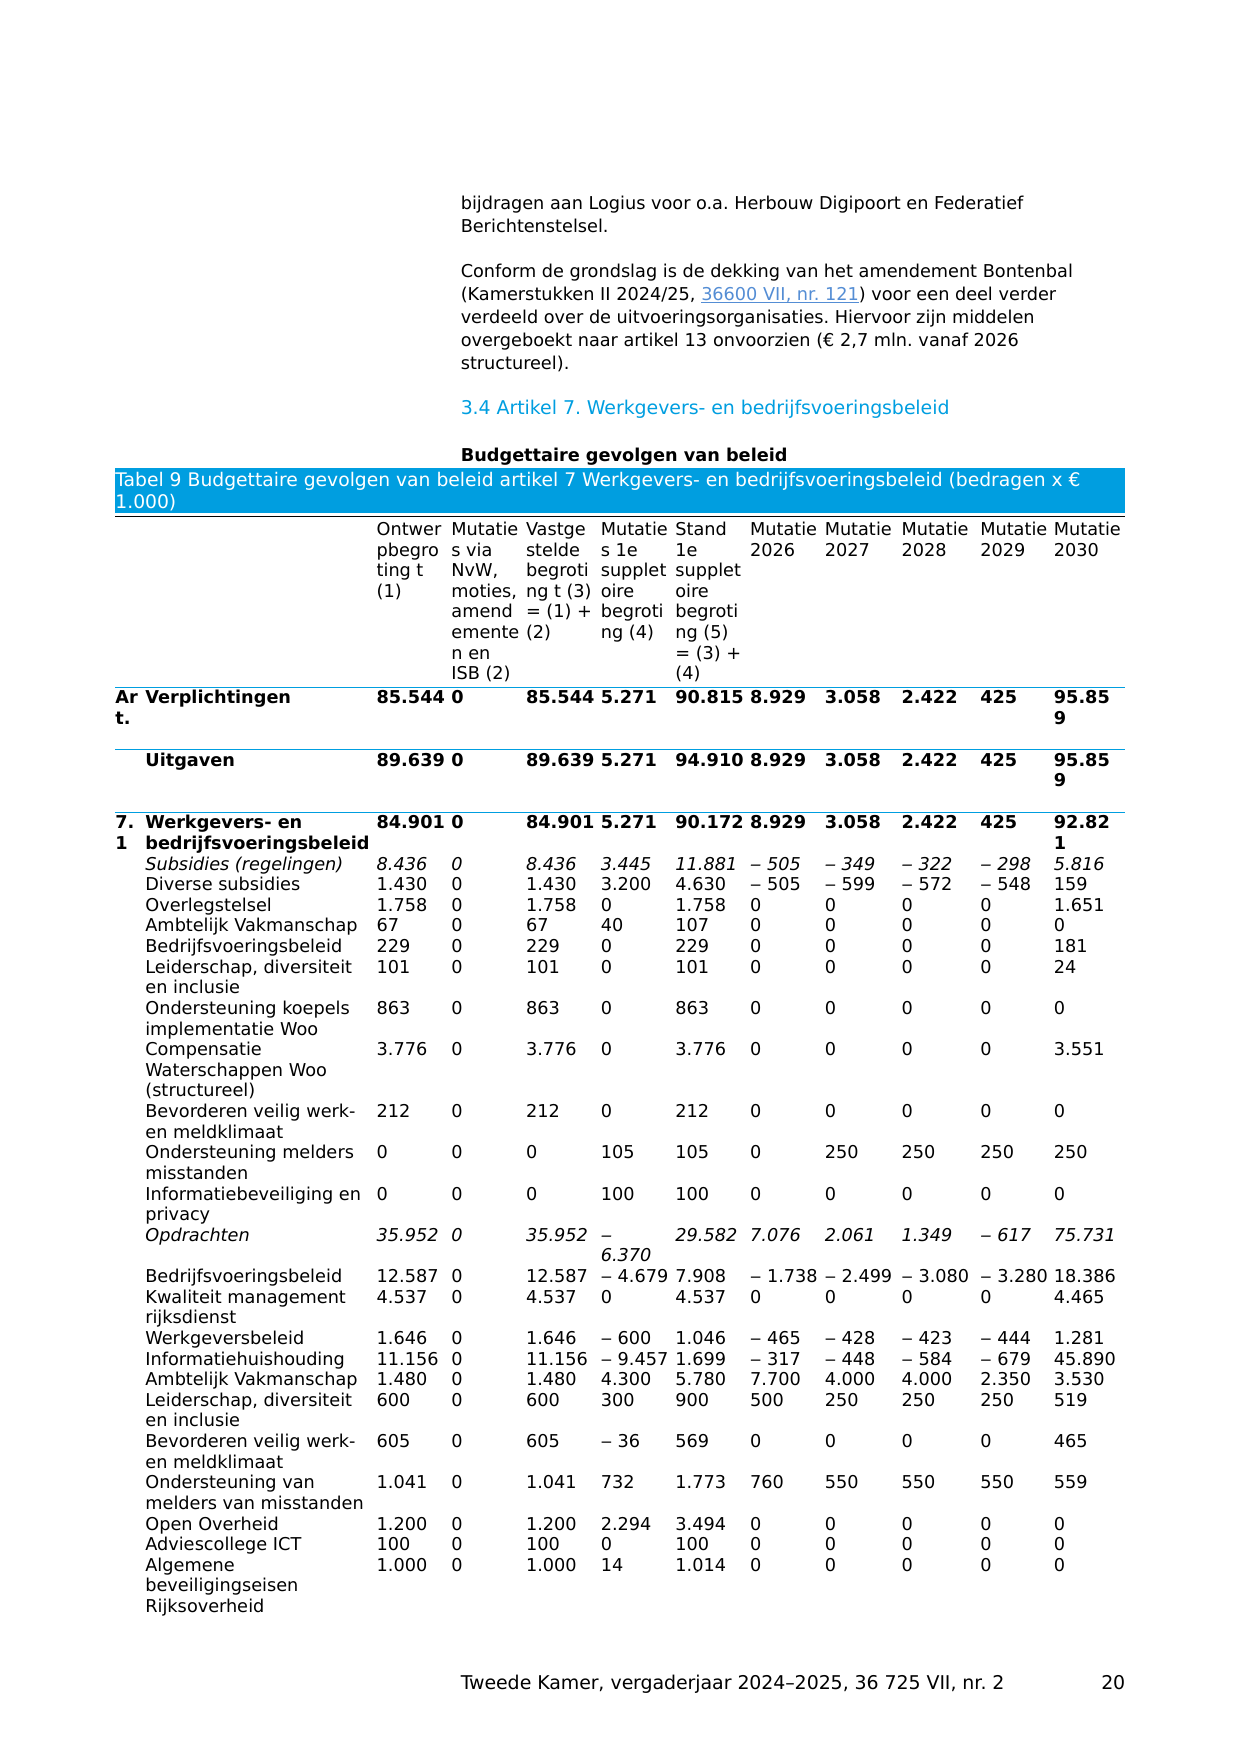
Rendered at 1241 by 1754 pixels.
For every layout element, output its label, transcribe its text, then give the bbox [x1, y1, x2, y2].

table_cell 0 [899, 936, 977, 957]
table_cell 0 [899, 1184, 977, 1225]
table_cell [115, 1039, 142, 1101]
table_cell 0 [448, 1514, 523, 1534]
table_cell 0 [1051, 1534, 1125, 1555]
table_cell [115, 957, 142, 998]
table_cell [115, 1266, 142, 1287]
table_cell 212 [374, 1101, 448, 1142]
table_cell ‒ 3.080 [899, 1266, 977, 1287]
table_cell 1.758 [672, 895, 747, 915]
table_cell 1.773 [672, 1472, 747, 1513]
table_cell 0 [747, 1534, 822, 1555]
table_cell 2.061 [822, 1225, 898, 1266]
table_cell [374, 791, 448, 812]
table_cell [115, 1431, 142, 1472]
table_cell 3.445 [598, 854, 672, 874]
table_cell 0 [448, 1328, 523, 1348]
table_cell 600 [374, 1390, 448, 1431]
table_cell 0 [1051, 1514, 1125, 1534]
table_cell 229 [672, 936, 747, 957]
table_cell 100 [523, 1534, 598, 1555]
table_cell [142, 729, 373, 749]
table_cell 900 [672, 1390, 747, 1431]
table_cell 0 [448, 1390, 523, 1431]
table_cell [1051, 729, 1125, 749]
table_cell 0 [448, 1266, 523, 1287]
table_cell Mutaties 1e suppletoire begroting (4) [598, 517, 672, 687]
table_cell 2.422 [899, 688, 977, 729]
table_cell 4.537 [374, 1287, 448, 1328]
table_cell 100 [598, 1184, 672, 1225]
table_cell 45.890 [1051, 1349, 1125, 1369]
table_cell 0 [822, 1555, 898, 1617]
table_cell ‒ 322 [899, 854, 977, 874]
table_cell ‒ 423 [899, 1328, 977, 1348]
table_cell 600 [523, 1390, 598, 1431]
table_cell 1.281 [1051, 1328, 1125, 1348]
table_cell 0 [899, 1431, 977, 1472]
table_cell 550 [977, 1472, 1051, 1513]
table_cell 0 [977, 957, 1051, 998]
text Conform de grondslag is de dekking van het amendement Bontenbal (Kamerstukken II 2024/25, 36600 VII, nr. 121) voor een deel verder verdeeld over de uitvoeringsorganisaties. Hiervoor zijn middelen overgeboekt naar artikel 13 onvoorzien (€ 2,7 mln. vanaf 2026 structureel). [461, 259, 1125, 374]
table_cell 0 [899, 1514, 977, 1534]
table_cell 3.530 [1051, 1369, 1125, 1390]
table_cell 1.430 [523, 874, 598, 895]
table_cell [747, 729, 822, 749]
table_cell [115, 854, 142, 874]
table_cell [899, 729, 977, 749]
table_cell 0 [822, 915, 898, 936]
table_cell 0 [747, 1101, 822, 1142]
table_cell 1.000 [523, 1555, 598, 1617]
table_cell 0 [977, 895, 1051, 915]
table_cell 14 [598, 1555, 672, 1617]
table_cell 84.901 [374, 813, 448, 853]
table_cell Mutatie 2026 [747, 517, 822, 687]
table_cell 2.350 [977, 1369, 1051, 1390]
table_cell 4.537 [523, 1287, 598, 1328]
table_cell 8.929 [747, 688, 822, 729]
table_cell 95.859 [1051, 750, 1125, 791]
table_cell [115, 998, 142, 1039]
table_cell 0 [598, 1534, 672, 1555]
table_cell 0 [822, 1534, 898, 1555]
table_cell 101 [523, 957, 598, 998]
table_cell Informatiebeveiliging en privacy [142, 1184, 373, 1225]
table_cell [115, 1472, 142, 1513]
table_cell Compensatie Waterschappen Woo (structureel) [142, 1039, 373, 1101]
table_cell Bevorderen veilig werk- en meldklimaat [142, 1101, 373, 1142]
table_cell [115, 1101, 142, 1142]
table_cell 89.639 [374, 750, 448, 791]
table_cell ‒ 444 [977, 1328, 1051, 1348]
table_cell 0 [977, 1534, 1051, 1555]
table_cell 0 [977, 1039, 1051, 1101]
table_cell Bevorderen veilig werk- en meldklimaat [142, 1431, 373, 1472]
table_cell 0 [747, 957, 822, 998]
table_cell 2.294 [598, 1514, 672, 1534]
table_cell 569 [672, 1431, 747, 1472]
table_cell 3.776 [672, 1039, 747, 1101]
table_cell 0 [899, 895, 977, 915]
table_cell 0 [523, 1184, 598, 1225]
table_cell 1.758 [374, 895, 448, 915]
table_cell Uitgaven [142, 750, 373, 791]
table_cell 863 [672, 998, 747, 1039]
table_cell 100 [672, 1184, 747, 1225]
table_cell ‒ 600 [598, 1328, 672, 1348]
table_cell [598, 729, 672, 749]
table_cell 250 [899, 1390, 977, 1431]
table_cell 1.646 [523, 1328, 598, 1348]
table_cell 5.816 [1051, 854, 1125, 874]
table_cell 0 [598, 1287, 672, 1328]
table_cell 0 [899, 1287, 977, 1328]
table_cell 181 [1051, 936, 1125, 957]
table_cell 67 [374, 915, 448, 936]
table_cell Mutatie 2030 [1051, 517, 1125, 687]
table_cell 1.758 [523, 895, 598, 915]
table_cell 605 [374, 1431, 448, 1472]
table_cell 519 [1051, 1390, 1125, 1431]
table_cell 4.630 [672, 874, 747, 895]
table_cell 0 [822, 957, 898, 998]
table_cell [115, 915, 142, 936]
title 3.4 Artikel 7. Werkgevers- en bedrijfsvoeringsbeleid [461, 397, 1125, 419]
table_cell 0 [747, 1555, 822, 1617]
table_cell ‒ 599 [822, 874, 898, 895]
table_cell ‒ 349 [822, 854, 898, 874]
table_cell 0 [822, 1431, 898, 1472]
table_cell 159 [1051, 874, 1125, 895]
table_cell [374, 729, 448, 749]
table_cell 732 [598, 1472, 672, 1513]
table_cell 5.271 [598, 813, 672, 853]
table_cell Werkgeversbeleid [142, 1328, 373, 1348]
table_cell 5.271 [598, 688, 672, 729]
table_cell [115, 1184, 142, 1225]
table_cell 2.422 [899, 750, 977, 791]
table_cell 0 [448, 998, 523, 1039]
table_cell 0 [448, 1225, 523, 1266]
table_cell 0 [448, 854, 523, 874]
table_cell 8.929 [747, 813, 822, 853]
table_cell 107 [672, 915, 747, 936]
table_cell [115, 1514, 142, 1534]
table_cell 0 [1051, 1555, 1125, 1617]
table_cell 465 [1051, 1431, 1125, 1472]
table_cell [448, 729, 523, 749]
table_cell 863 [523, 998, 598, 1039]
table_cell Ondersteuning melders misstanden [142, 1142, 373, 1183]
table_cell 3.551 [1051, 1039, 1125, 1101]
table_cell ‒ 4.679 [598, 1266, 672, 1287]
table_cell [115, 874, 142, 895]
table_cell Diverse subsidies [142, 874, 373, 895]
table_cell 1.651 [1051, 895, 1125, 915]
table_cell 0 [822, 895, 898, 915]
table_cell Vastgestelde begroting t (3) = (1) + (2) [523, 517, 598, 687]
table_cell ‒ 679 [977, 1349, 1051, 1369]
table_cell Adviescollege ICT [142, 1534, 373, 1555]
table_cell 0 [448, 1101, 523, 1142]
table_cell 1.041 [523, 1472, 598, 1513]
table_cell Bedrijfsvoeringsbeleid [142, 1266, 373, 1287]
table_cell 89.639 [523, 750, 598, 791]
table_cell 0 [374, 1184, 448, 1225]
table_cell 250 [899, 1142, 977, 1183]
table_cell Kwaliteit management rijksdienst [142, 1287, 373, 1328]
table_cell [747, 791, 822, 812]
table_cell Leiderschap, diversiteit en inclusie [142, 1390, 373, 1431]
table_cell [598, 791, 672, 812]
table_cell 75.731 [1051, 1225, 1125, 1266]
table_cell [115, 1142, 142, 1183]
table_cell [115, 1287, 142, 1328]
table_cell 0 [448, 1472, 523, 1513]
table_cell 0 [598, 1039, 672, 1101]
table_cell 425 [977, 750, 1051, 791]
table_cell 0 [598, 1101, 672, 1142]
table_cell 300 [598, 1390, 672, 1431]
table_cell 0 [448, 1287, 523, 1328]
table_cell 1.430 [374, 874, 448, 895]
table_cell 250 [1051, 1142, 1125, 1183]
table_cell ‒ 317 [747, 1349, 822, 1369]
table_cell ‒ 505 [747, 854, 822, 874]
table_cell 0 [523, 1142, 598, 1183]
table_cell 0 [899, 1534, 977, 1555]
table_cell 0 [822, 998, 898, 1039]
table_cell 0 [448, 1369, 523, 1390]
table_cell 1.046 [672, 1328, 747, 1348]
table_cell 0 [977, 936, 1051, 957]
table_cell Art. [115, 688, 142, 729]
table_cell 7.700 [747, 1369, 822, 1390]
table_cell 0 [448, 750, 523, 791]
table_cell 4.300 [598, 1369, 672, 1390]
table_cell Stand 1e suppletoire begroting (5) = (3) + (4) [672, 517, 747, 687]
table_cell 5.780 [672, 1369, 747, 1390]
table_cell [822, 729, 898, 749]
table_cell 29.582 [672, 1225, 747, 1266]
table_cell 11.156 [374, 1349, 448, 1369]
table_cell 0 [374, 1142, 448, 1183]
table_cell 0 [747, 915, 822, 936]
table_cell 1.699 [672, 1349, 747, 1369]
table_cell ‒ 6.370 [598, 1225, 672, 1266]
table_cell 35.952 [523, 1225, 598, 1266]
table_cell 0 [448, 915, 523, 936]
table_cell 0 [747, 1039, 822, 1101]
table_cell 1.014 [672, 1555, 747, 1617]
table_cell 0 [448, 813, 523, 853]
table_cell [523, 729, 598, 749]
table_cell 1.000 [374, 1555, 448, 1617]
table_cell 0 [822, 1514, 898, 1534]
table_cell [115, 1369, 142, 1390]
table_cell 2.422 [899, 813, 977, 853]
table_cell 0 [448, 1142, 523, 1183]
table_cell ‒ 548 [977, 874, 1051, 895]
table_cell Ondersteuning koepels implementatie Woo [142, 998, 373, 1039]
table_cell 8.436 [523, 854, 598, 874]
table_cell 3.058 [822, 813, 898, 853]
table_cell 0 [977, 1555, 1051, 1617]
table_cell 0 [822, 1184, 898, 1225]
table_cell 559 [1051, 1472, 1125, 1513]
table_cell 0 [598, 936, 672, 957]
table_cell 425 [977, 688, 1051, 729]
table_cell 100 [374, 1534, 448, 1555]
table_cell 760 [747, 1472, 822, 1513]
table_cell Mutaties via NvW, moties, amendementen en ISB (2) [448, 517, 523, 687]
table_cell 0 [1051, 915, 1125, 936]
table_cell [115, 750, 142, 791]
table_cell 8.929 [747, 750, 822, 791]
table_cell 1.646 [374, 1328, 448, 1348]
table_cell 0 [899, 1039, 977, 1101]
table_cell [523, 791, 598, 812]
table_cell [115, 1328, 142, 1348]
table_cell 105 [598, 1142, 672, 1183]
table_cell 92.821 [1051, 813, 1125, 853]
table_cell ‒ 465 [747, 1328, 822, 1348]
table_cell 11.881 [672, 854, 747, 874]
table_cell Mutatie 2027 [822, 517, 898, 687]
table_cell 7.1 [115, 813, 142, 853]
table_cell Bedrijfsvoeringsbeleid [142, 936, 373, 957]
table_cell ‒ 2.499 [822, 1266, 898, 1287]
table_cell Mutatie 2028 [899, 517, 977, 687]
table_cell 4.465 [1051, 1287, 1125, 1328]
table_cell Ondersteuning van melders van misstanden [142, 1472, 373, 1513]
table_cell ‒ 572 [899, 874, 977, 895]
table_cell [672, 791, 747, 812]
table_cell 0 [598, 895, 672, 915]
table_cell 1.200 [374, 1514, 448, 1534]
table_cell 425 [977, 813, 1051, 853]
table_cell Mutatie 2029 [977, 517, 1051, 687]
table_cell [142, 791, 373, 812]
table_cell ‒ 584 [899, 1349, 977, 1369]
table_cell Ambtelijk Vakmanschap [142, 915, 373, 936]
table_cell ‒ 1.738 [747, 1266, 822, 1287]
table_cell 0 [747, 1184, 822, 1225]
table_cell 863 [374, 998, 448, 1039]
table_cell 0 [448, 874, 523, 895]
table_cell 85.544 [523, 688, 598, 729]
table_cell 605 [523, 1431, 598, 1472]
table_cell 100 [672, 1534, 747, 1555]
table_cell 0 [977, 1101, 1051, 1142]
table_cell 0 [448, 1349, 523, 1369]
table_cell [448, 791, 523, 812]
table_cell [115, 1534, 142, 1555]
table_cell [115, 729, 142, 749]
table_cell 0 [448, 1184, 523, 1225]
table_cell ‒ 428 [822, 1328, 898, 1348]
table_cell ‒ 3.280 [977, 1266, 1051, 1287]
table_cell 3.776 [523, 1039, 598, 1101]
table_cell 3.200 [598, 874, 672, 895]
table_cell ‒ 505 [747, 874, 822, 895]
table_cell 212 [523, 1101, 598, 1142]
table_cell 0 [822, 1287, 898, 1328]
table_cell Werkgevers- en bedrijfsvoeringsbeleid [142, 813, 373, 853]
table_cell 0 [822, 1101, 898, 1142]
table_cell 250 [822, 1390, 898, 1431]
table_cell 4.537 [672, 1287, 747, 1328]
table_cell 0 [747, 1287, 822, 1328]
table_cell 3.494 [672, 1514, 747, 1534]
table_cell 229 [374, 936, 448, 957]
table_cell 1.200 [523, 1514, 598, 1534]
table_cell 0 [448, 1534, 523, 1555]
table_cell 229 [523, 936, 598, 957]
table_cell 101 [672, 957, 747, 998]
table_cell [977, 791, 1051, 812]
table_cell Algemene beveiligingseisen Rijksoverheid [142, 1555, 373, 1617]
table_cell 11.156 [523, 1349, 598, 1369]
table_cell 101 [374, 957, 448, 998]
table_cell 85.544 [374, 688, 448, 729]
table_cell 0 [822, 936, 898, 957]
table_cell 0 [747, 1142, 822, 1183]
table_cell [115, 517, 142, 687]
table_cell 12.587 [374, 1266, 448, 1287]
table_cell 90.172 [672, 813, 747, 853]
table_cell 4.000 [899, 1369, 977, 1390]
table_cell 0 [747, 998, 822, 1039]
table_cell Overlegstelsel [142, 895, 373, 915]
table_cell [1051, 791, 1125, 812]
table_cell 90.815 [672, 688, 747, 729]
table_cell 105 [672, 1142, 747, 1183]
table_cell 550 [899, 1472, 977, 1513]
table_cell 0 [448, 1039, 523, 1101]
table_cell 0 [448, 688, 523, 729]
table_cell 0 [1051, 998, 1125, 1039]
table_cell 500 [747, 1390, 822, 1431]
table_cell 0 [977, 1184, 1051, 1225]
table_cell 5.271 [598, 750, 672, 791]
table_cell Opdrachten [142, 1225, 373, 1266]
table_cell 7.076 [747, 1225, 822, 1266]
table_cell [115, 895, 142, 915]
table_cell 0 [1051, 1101, 1125, 1142]
table_cell 67 [523, 915, 598, 936]
table_cell [115, 791, 142, 812]
table_cell 0 [598, 998, 672, 1039]
table_cell 3.776 [374, 1039, 448, 1101]
table_cell 0 [899, 998, 977, 1039]
table_cell 250 [977, 1390, 1051, 1431]
table_cell 95.859 [1051, 688, 1125, 729]
table_cell 0 [977, 1287, 1051, 1328]
table_cell 0 [747, 1431, 822, 1472]
table_cell 40 [598, 915, 672, 936]
table_cell [115, 1555, 142, 1617]
table_cell [115, 1349, 142, 1369]
table_cell 0 [448, 936, 523, 957]
table_cell 94.910 [672, 750, 747, 791]
table_cell ‒ 617 [977, 1225, 1051, 1266]
table_cell 1.349 [899, 1225, 977, 1266]
table_cell [115, 1390, 142, 1431]
table_cell 12.587 [523, 1266, 598, 1287]
text bijdragen aan Logius voor o.a. Herbouw Digipoort en Federatief Berichtenstelsel. [461, 191, 1125, 237]
table_cell 3.058 [822, 750, 898, 791]
table_cell 1.480 [523, 1369, 598, 1390]
table_cell 250 [822, 1142, 898, 1183]
table_cell [672, 729, 747, 749]
table_cell 0 [747, 936, 822, 957]
table_cell 3.058 [822, 688, 898, 729]
table_cell 0 [598, 957, 672, 998]
table_cell Ontwerpbegroting t (1) [374, 517, 448, 687]
table_cell [899, 791, 977, 812]
table_cell 0 [899, 915, 977, 936]
table_cell 0 [822, 1039, 898, 1101]
table_cell 1.480 [374, 1369, 448, 1390]
table_cell 0 [448, 957, 523, 998]
table_cell 0 [899, 957, 977, 998]
table_cell Informatiehuishouding [142, 1349, 373, 1369]
table_cell 212 [672, 1101, 747, 1142]
table_cell [115, 1225, 142, 1266]
table_cell Leiderschap, diversiteit en inclusie [142, 957, 373, 998]
table_cell Subsidies (regelingen) [142, 854, 373, 874]
table_cell Open Overheid [142, 1514, 373, 1534]
table_cell 0 [448, 895, 523, 915]
table_cell ‒ 448 [822, 1349, 898, 1369]
table_cell 0 [977, 1431, 1051, 1472]
table_cell ‒ 298 [977, 854, 1051, 874]
table_cell 0 [747, 1514, 822, 1534]
table_cell 1.041 [374, 1472, 448, 1513]
table_cell 0 [977, 915, 1051, 936]
table_cell [977, 729, 1051, 749]
table_cell ‒ 36 [598, 1431, 672, 1472]
table_cell 4.000 [822, 1369, 898, 1390]
table_cell 0 [448, 1555, 523, 1617]
table_cell 0 [899, 1101, 977, 1142]
table_cell 0 [977, 1514, 1051, 1534]
table_cell Ambtelijk Vakmanschap [142, 1369, 373, 1390]
table_cell [822, 791, 898, 812]
table_cell 250 [977, 1142, 1051, 1183]
table_cell 8.436 [374, 854, 448, 874]
table_cell [142, 517, 373, 687]
table_cell 84.901 [523, 813, 598, 853]
text Budgettaire gevolgen van beleid [461, 443, 1125, 466]
table_cell 0 [1051, 1184, 1125, 1225]
table_cell [115, 936, 142, 957]
table_cell 0 [448, 1431, 523, 1472]
table_cell Verplichtingen [142, 688, 373, 729]
table_cell 0 [747, 895, 822, 915]
table_cell 7.908 [672, 1266, 747, 1287]
table_cell 550 [822, 1472, 898, 1513]
table_cell ‒ 9.457 [598, 1349, 672, 1369]
table_cell 18.386 [1051, 1266, 1125, 1287]
table_cell 0 [977, 998, 1051, 1039]
table_cell 24 [1051, 957, 1125, 998]
table_cell 0 [899, 1555, 977, 1617]
table_cell 35.952 [374, 1225, 448, 1266]
